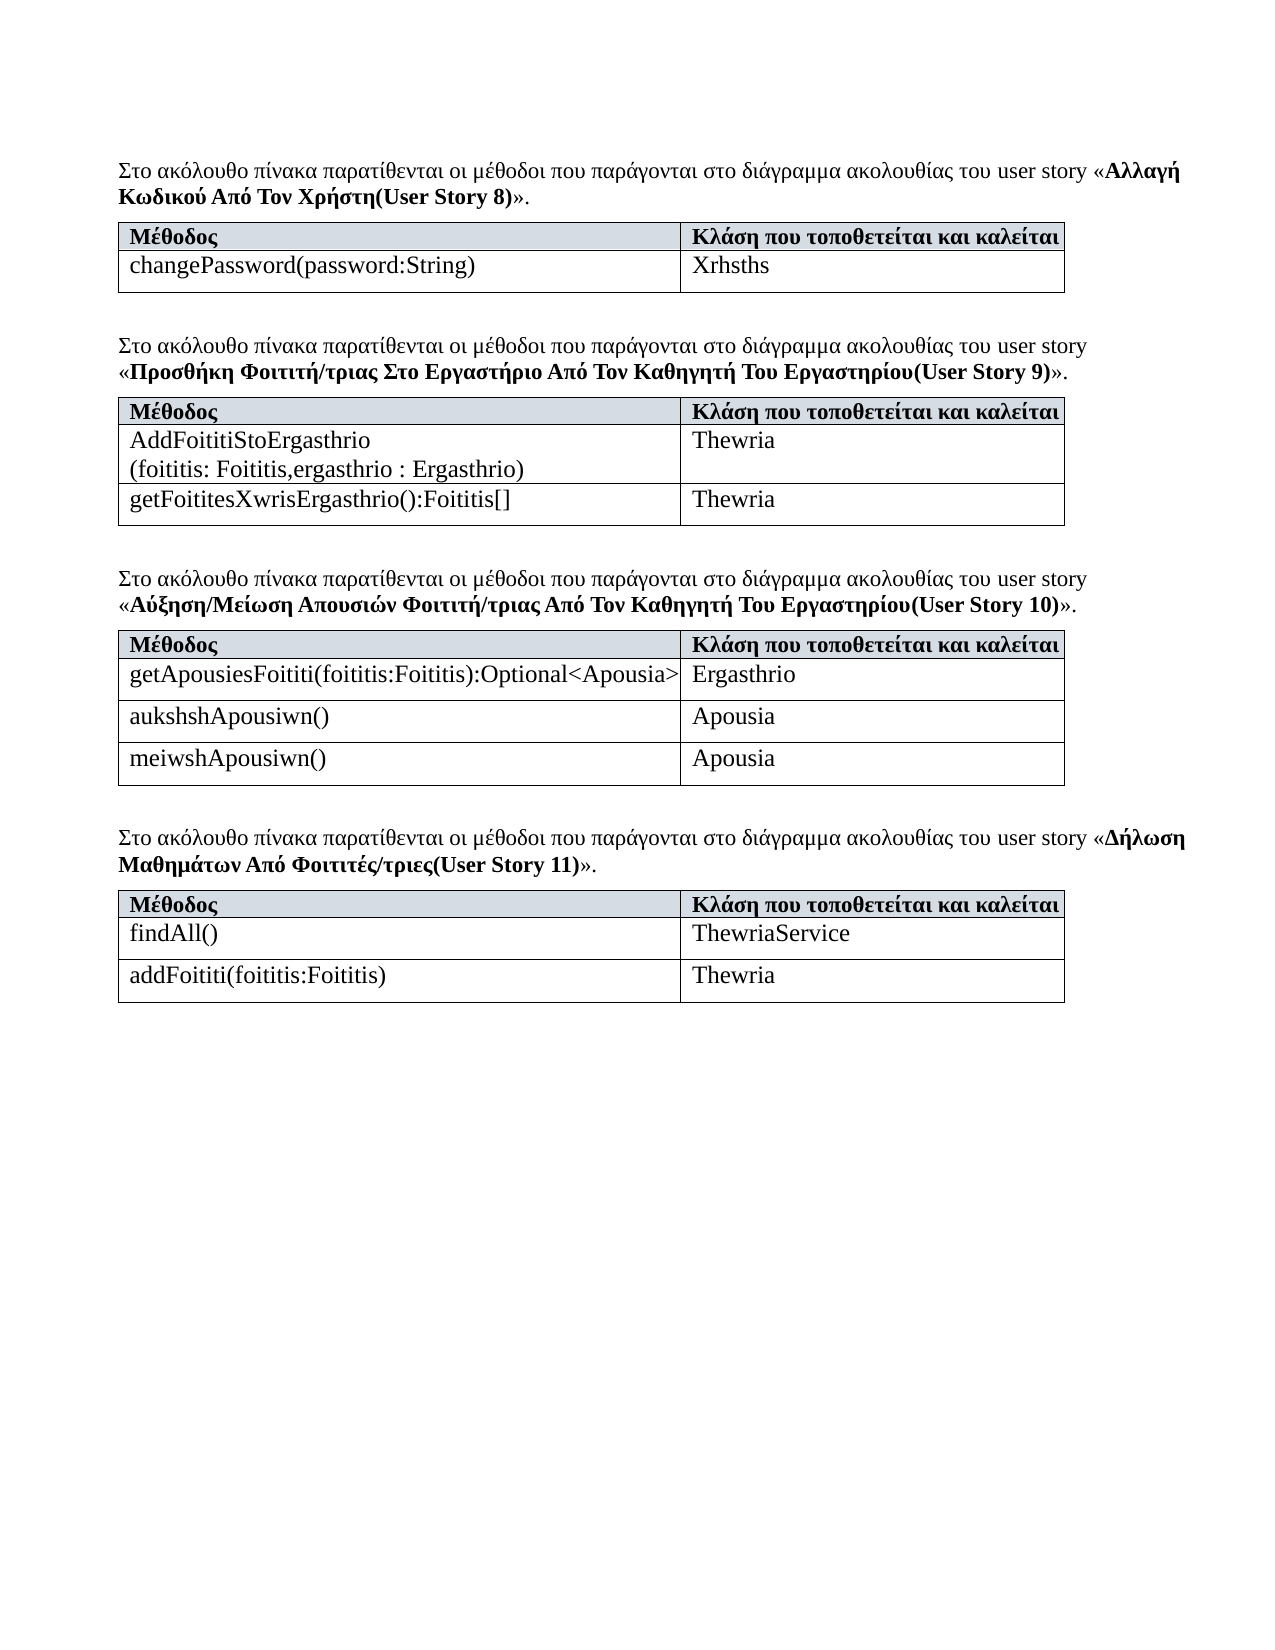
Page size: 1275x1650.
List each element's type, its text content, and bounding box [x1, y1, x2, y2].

text Στο ακόλουθο πίνακα παρατίθενται οι μέθοδοι που παράγονται στο διάγραμμα ακολουθίας του user story «Προσθήκη Φοιτιτή/τριας Στο Εργαστήριο Από Τον Καθηγητή Του Εργαστηρίου(User Story 9)». [118, 332, 1197, 384]
text Στο ακόλουθο πίνακα παρατίθενται οι μέθοδοι που παράγονται στο διάγραμμα ακολουθίας του user story «Αλλαγή Κωδικού Από Τον Χρήστη(User Story 8)». [118, 157, 1197, 210]
table_header Μέθοδος [119, 631, 680, 658]
table_header Κλάση που τοποθετείται και καλείται [681, 891, 1064, 917]
table_cell Thewria [681, 425, 1064, 483]
table_cell aukshshApousiwn() [119, 701, 680, 742]
table_header Μέθοδος [119, 398, 680, 424]
table_header Κλάση που τοποθετείται και καλείται [681, 398, 1064, 424]
table_cell changePassword(password:String) [119, 251, 680, 292]
table_cell AddFoititiStoErgasthrio (foititis: Foititis,ergasthrio : Ergasthrio) [119, 425, 680, 483]
text Στο ακόλουθο πίνακα παρατίθενται οι μέθοδοι που παράγονται στο διάγραμμα ακολουθίας του user story «Αύξηση/Μείωση Απουσιών Φοιτιτή/τριας Από Τον Καθηγητή Του Εργαστηρίου(User Story 10)». [118, 565, 1197, 618]
table_cell Thewria [681, 960, 1064, 1002]
table_header Κλάση που τοποθετείται και καλείται [681, 631, 1064, 658]
table_cell Apousia [681, 701, 1064, 742]
table_cell Apousia [681, 743, 1064, 784]
table_header Μέθοδος [119, 223, 680, 249]
table_cell meiwshApousiwn() [119, 743, 680, 784]
text Στο ακόλουθο πίνακα παρατίθενται οι μέθοδοι που παράγονται στο διάγραμμα ακολουθίας του user story «Δήλωση Μαθημάτων Από Φοιτιτές/τριες(User Story 11)». [118, 824, 1197, 877]
table_cell Xrhsths [681, 251, 1064, 292]
table_cell addFoititi(foititis:Foititis) [119, 960, 680, 1002]
table_cell getFoititesXwrisErgasthrio():Foititis[] [119, 484, 680, 525]
table_cell Thewria [681, 484, 1064, 525]
table_cell ThewriaService [681, 918, 1064, 959]
table_cell getApousiesFoititi(foititis:Foititis):Optional<Apousia> [119, 659, 680, 700]
table_cell findAll() [119, 918, 680, 959]
table_header Κλάση που τοποθετείται και καλείται [681, 223, 1064, 249]
table_header Μέθοδος [119, 891, 680, 917]
table_cell Ergasthrio [681, 659, 1064, 700]
